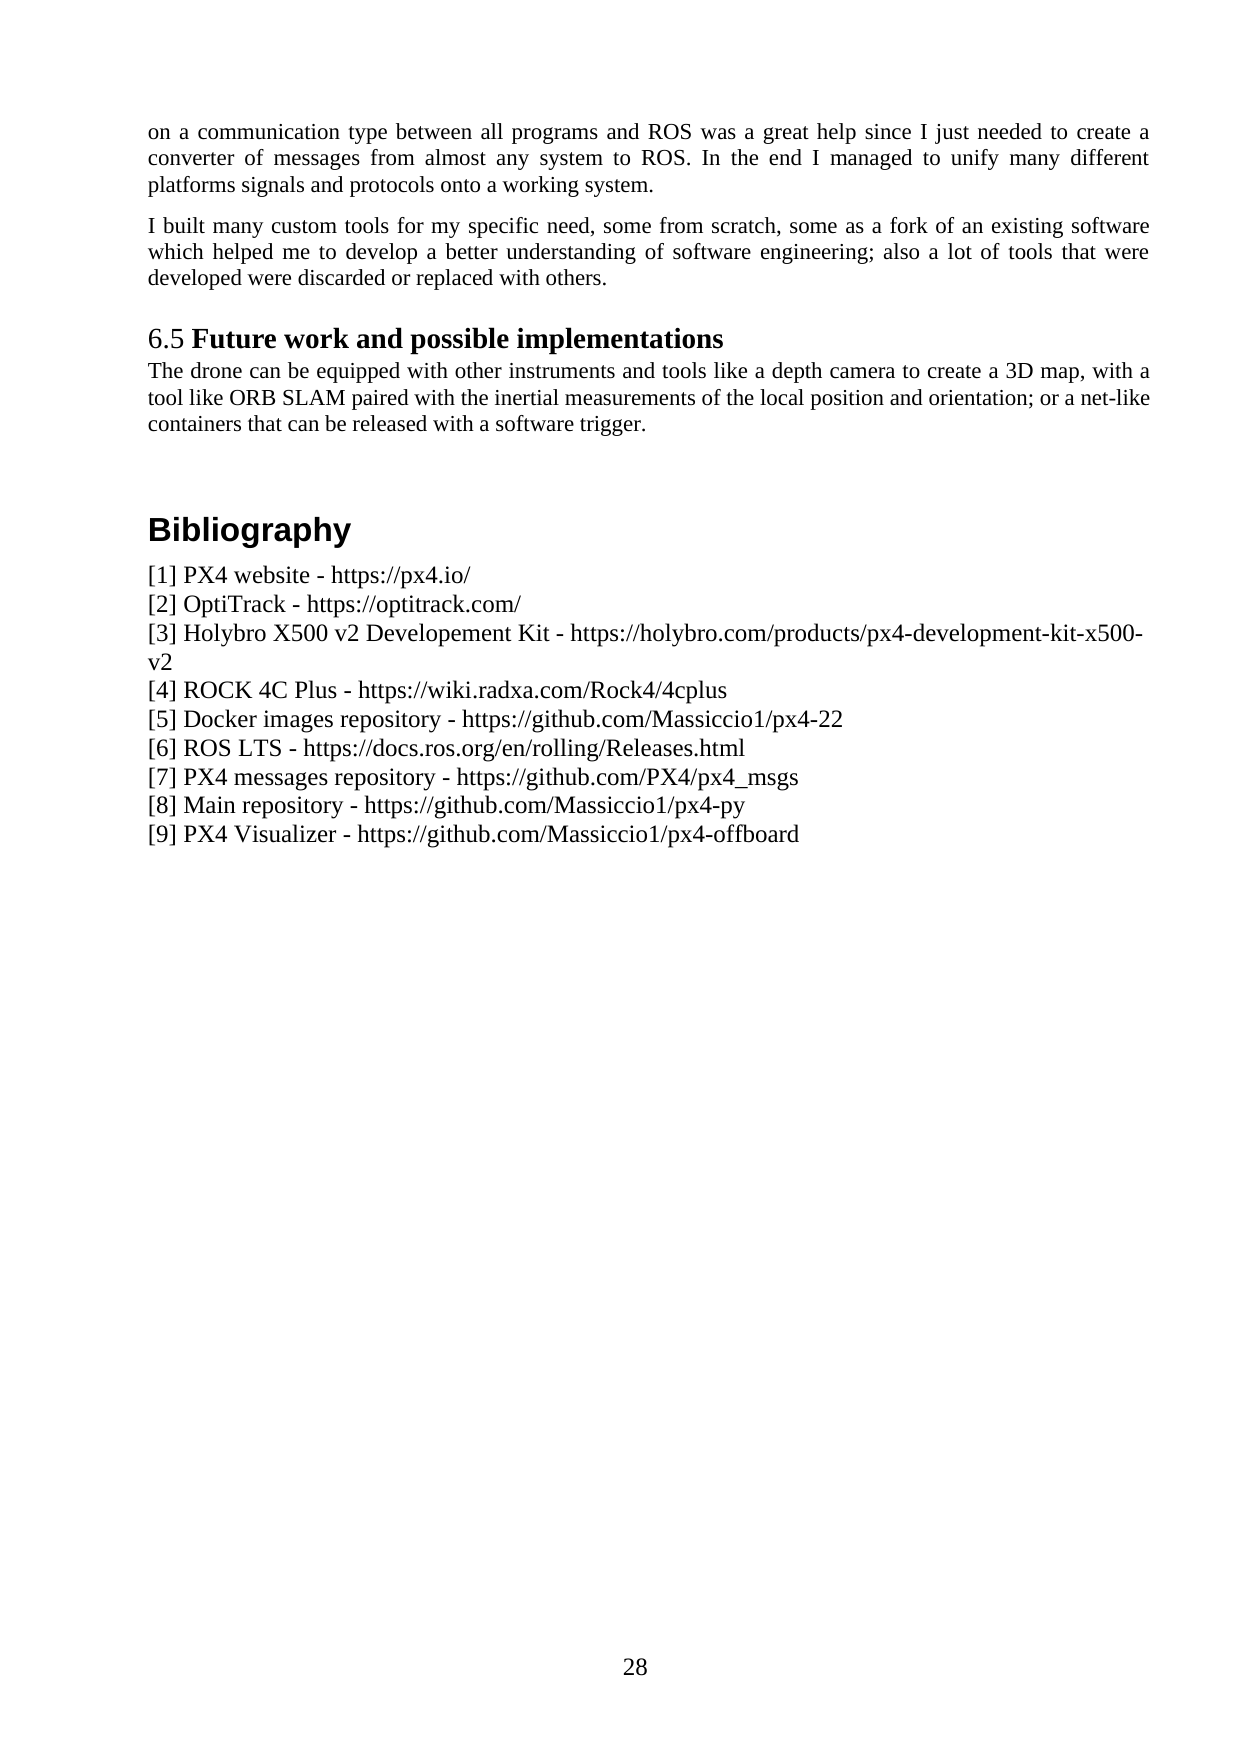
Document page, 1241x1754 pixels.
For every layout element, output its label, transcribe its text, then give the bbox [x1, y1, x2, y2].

text [8] Main repository - https://github.com/Massiccio1/px4-py [148, 791, 1152, 819]
text [7] PX4 messages repository - https://github.com/PX4/px4_msgs [148, 762, 1152, 791]
text [4] ROCK 4C Plus - https://wiki.radxa.com/Rock4/4cplus [148, 676, 1152, 704]
text [9] PX4 Visualizer - https://github.com/Massiccio1/px4-offboard [148, 819, 1152, 848]
list The drone can be equipped with other instruments and tools like a depth camera to create a 3D map, with a tool like ORB SLAM paired with the inertial measurements of the local position and orientation; or a net-like containers that can be released with a software trigger. [148, 357, 1152, 436]
text [3] Holybro X500 v2 Developement Kit - https://holybro.com/products/px4-development-kit-x500-v2 [148, 618, 1152, 676]
text [6] ROS LTS - https://docs.ros.org/en/rolling/Releases.html [148, 733, 1152, 762]
subtitle 6.5 Future work and possible implementations [148, 321, 1152, 354]
text [5] Docker images repository - https://github.com/Massiccio1/px4-22 [148, 704, 1152, 733]
list on a communication type between all programs and ROS was a great help since I just needed to create a converter of messages from almost any system to ROS. In the end I managed to unify many different platforms signals and protocols onto a working system. [91, 118, 1152, 197]
list I built many custom tools for my specific need, some from scratch, some as a fork of an existing software which helped me to develop a better understanding of software engineering; also a lot of tools that were developed were discarded or replaced with others. [91, 212, 1152, 291]
text [2] OptiTrack - https://optitrack.com/ [148, 589, 1152, 618]
text [1] PX4 website - https://px4.io/ [148, 561, 1152, 589]
subtitle Bibliography [148, 509, 1152, 548]
